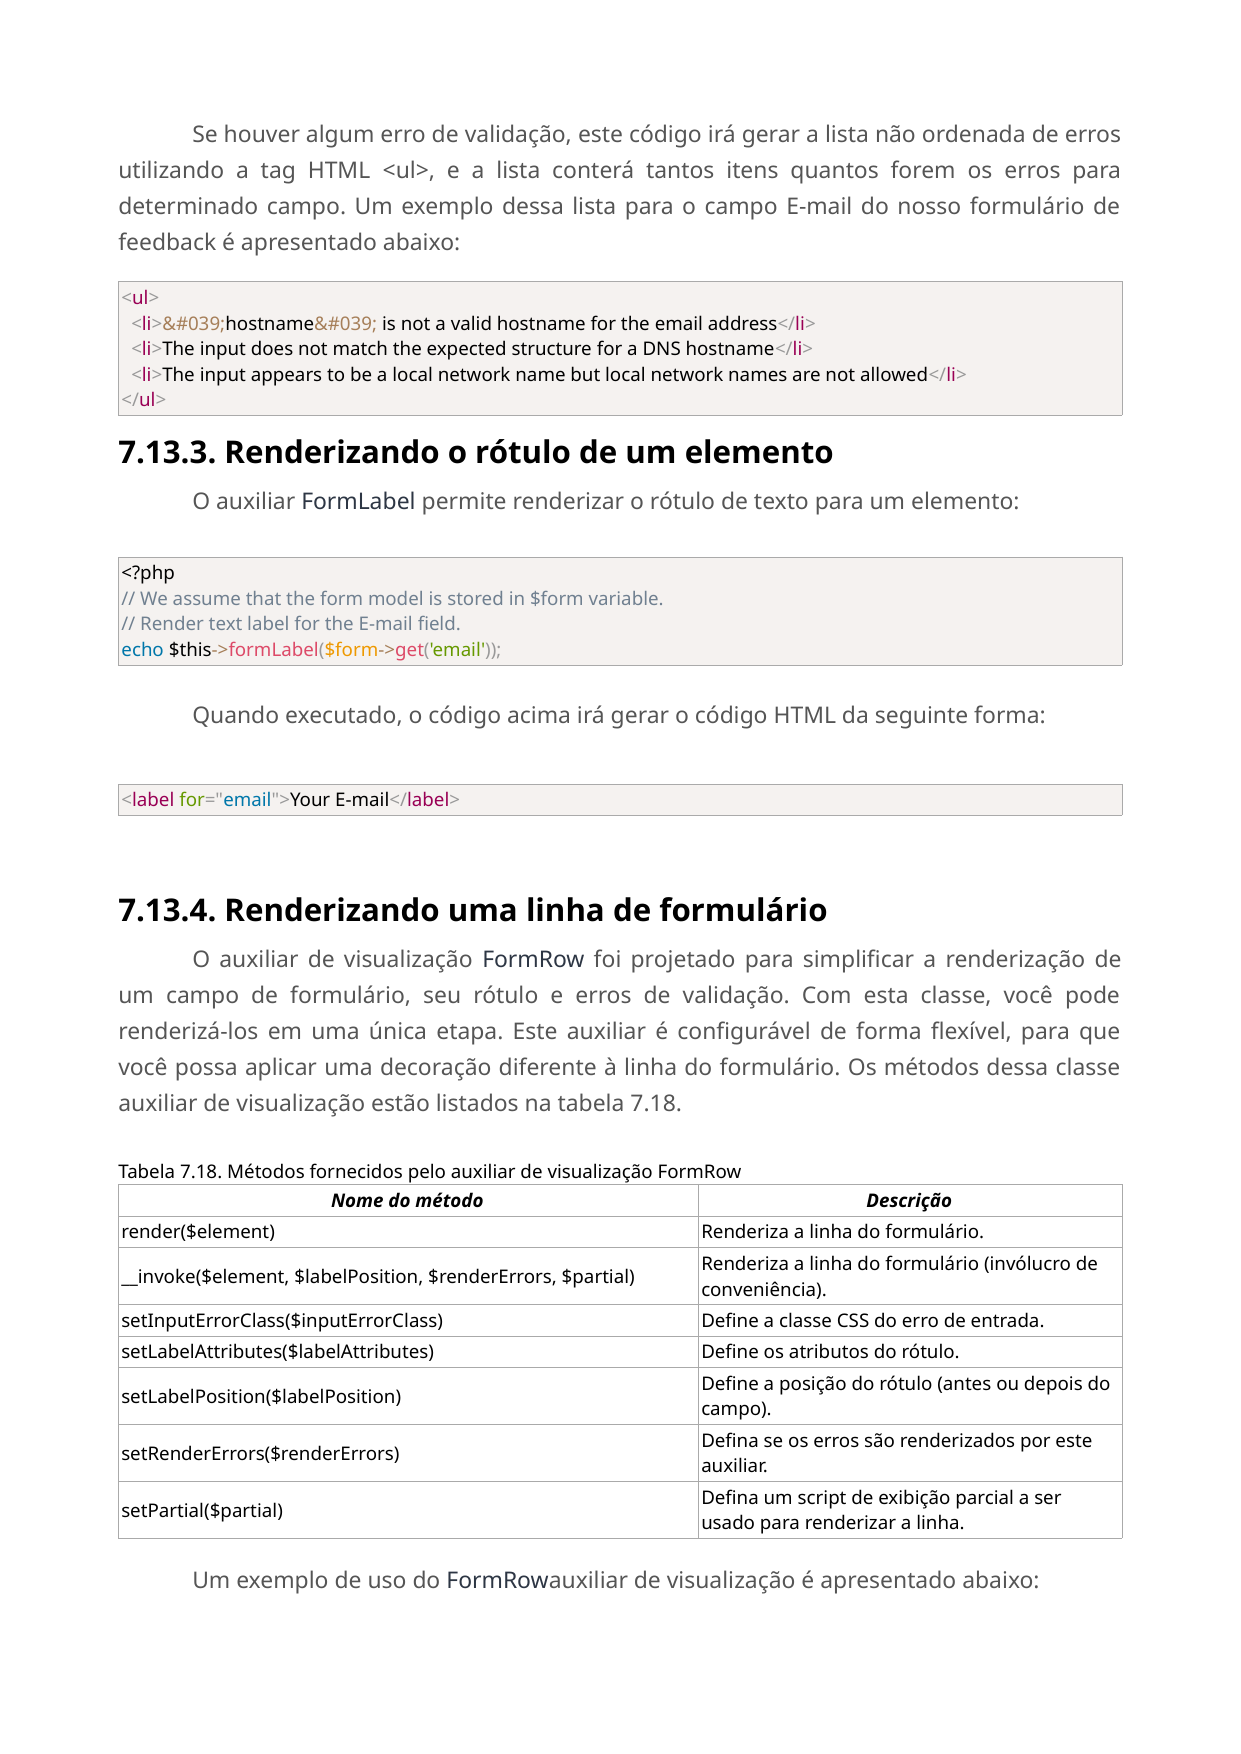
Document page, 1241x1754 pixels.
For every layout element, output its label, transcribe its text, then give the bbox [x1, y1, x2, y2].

text Tabela 7.18. Métodos fornecidos pelo auxiliar de visualização FormRow [118, 1159, 1122, 1184]
table_cell render($element) [119, 1217, 698, 1247]
text <li>The input appears to be a local network name but local network names are not allowed</li> [119, 358, 1122, 383]
text Se houver algum erro de validação, este código irá gerar a lista não ordenada de erros utilizando a tag HTML <ul>, e a lista conterá tantos itens quantos forem os erros para determinado campo. Um exemplo dessa lista para o campo E-mail do nosso formulário de feedback é apresentado abaixo: [118, 118, 1122, 257]
text echo $this->formLabel($form->get('email')); [119, 633, 1122, 665]
table_cell Define a classe CSS do erro de entrada. [699, 1305, 1122, 1336]
text Quando executado, o código acima irá gerar o código HTML da seguinte forma: [118, 699, 1122, 730]
table_cell setRenderErrors($renderErrors) [119, 1425, 698, 1481]
subtitle 7.13.3. Renderizando o rótulo de um elemento [118, 430, 1122, 472]
table_cell setLabelAttributes($labelAttributes) [119, 1337, 698, 1367]
table_cell setPartial($partial) [119, 1482, 698, 1538]
text // We assume that the form model is stored in $form variable. [119, 582, 1122, 608]
table_cell Define a posição do rótulo (antes ou depois do campo). [699, 1368, 1122, 1424]
text Um exemplo de uso do FormRowauxiliar de visualização é apresentado abaixo: [118, 1564, 1122, 1595]
text <li>&#039;hostname&#039; is not a valid hostname for the email address</li> [119, 307, 1122, 332]
table_cell Defina um script de exibição parcial a ser usado para renderizar a linha. [699, 1482, 1122, 1538]
text <?php [119, 558, 1122, 582]
subtitle 7.13.4. Renderizando uma linha de formulário [118, 888, 1122, 931]
text </ul> [119, 383, 1122, 415]
text O auxiliar FormLabel permite renderizar o rótulo de texto para um elemento: [118, 485, 1122, 516]
text <label for="email">Your E-mail</label> [119, 785, 1122, 815]
text O auxiliar de visualização FormRow foi projetado para simplificar a renderização de um campo de formulário, seu rótulo e erros de validação. Com esta classe, você pode renderizá-los em uma única etapa. Este auxiliar é configurável de forma flexível, para que você possa aplicar uma decoração diferente à linha do formulário. Os métodos dessa classe auxiliar de visualização estão listados na tabela 7.18. [118, 943, 1122, 1118]
table_cell setLabelPosition($labelPosition) [119, 1368, 698, 1424]
table_cell __invoke($element, $labelPosition, $renderErrors, $partial) [119, 1248, 698, 1304]
table_header Descrição [699, 1185, 1122, 1216]
text // Render text label for the E-mail field. [119, 608, 1122, 633]
table_cell Define os atributos do rótulo. [699, 1337, 1122, 1367]
text <li>The input does not match the expected structure for a DNS hostname</li> [119, 332, 1122, 358]
table_cell setInputErrorClass($inputErrorClass) [119, 1305, 698, 1336]
table_header Nome do método [119, 1185, 698, 1216]
text <ul> [119, 282, 1122, 307]
table_cell Renderiza a linha do formulário. [699, 1217, 1122, 1247]
table_cell Defina se os erros são renderizados por este auxiliar. [699, 1425, 1122, 1481]
table_cell Renderiza a linha do formulário (invólucro de conveniência). [699, 1248, 1122, 1304]
